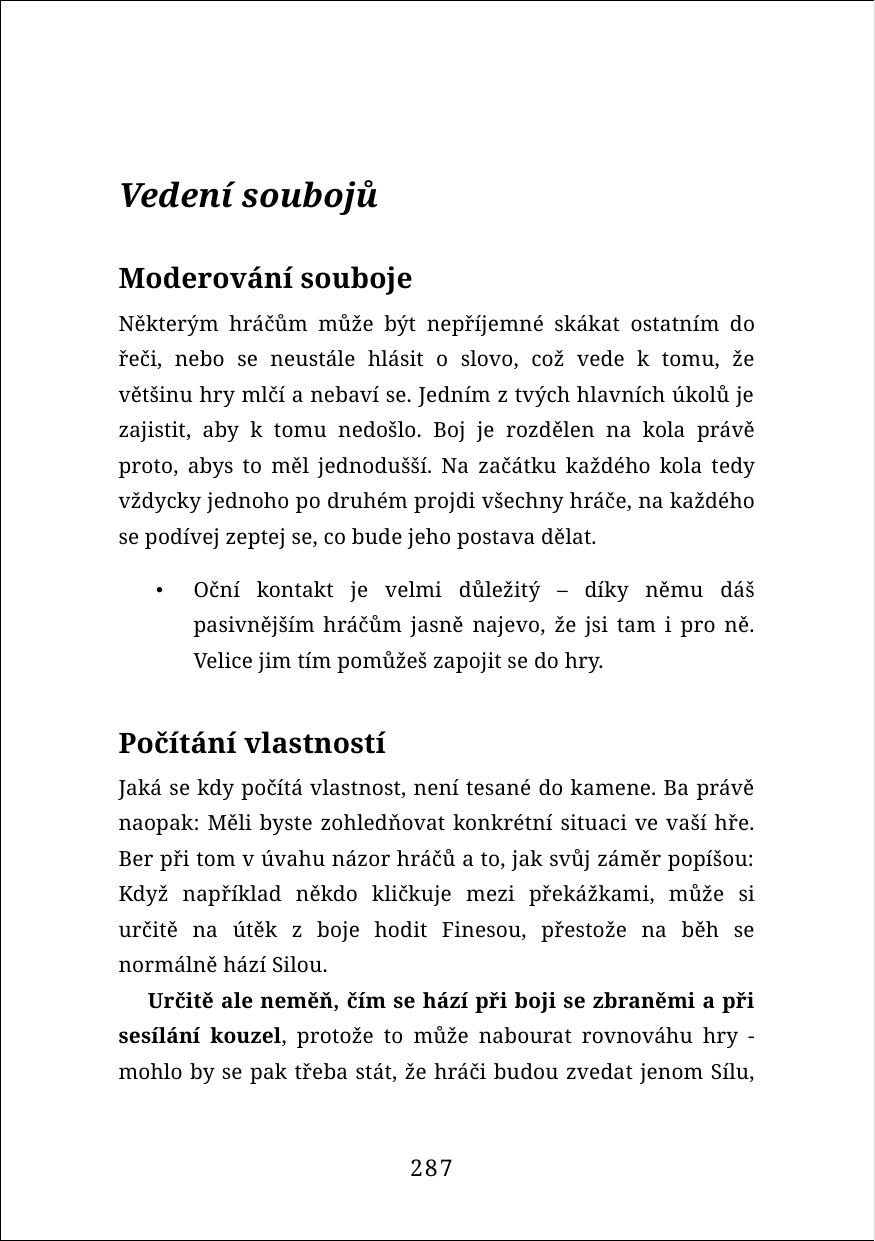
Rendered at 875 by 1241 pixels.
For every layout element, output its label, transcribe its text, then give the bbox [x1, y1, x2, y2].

subtitle Vedení soubojů [118, 172, 756, 217]
text Některým hráčům může být nepříjemné skákat ostatním do řeči, nebo se neustále hlásit o slovo, což vede k tomu, že většinu hry mlčí a nebaví se. Jedním z tvých hlavních úkolů je zajistit, aby k tomu nedošlo. Boj je rozdělen na kola právě proto, abys to měl jednodušší. Na začátku každého kola tedy vždycky jednoho po druhém projdi všechny hráče, na každého se podívej zeptej se, co bude jeho postava dělat. [118, 309, 756, 550]
list Oční kontakt je velmi důležitý – díky němu dáš pasivnějším hráčům jasně najevo, že jsi tam i pro ně. Velice jim tím pomůžeš zapojit se do hry. [156, 575, 756, 674]
subtitle Počítání vlastností [118, 723, 756, 761]
subtitle Moderování souboje [118, 258, 756, 297]
text Jaká se kdy počítá vlastnost, není tesané do kamene. Ba právě naopak: Měli byste zohledňovat konkrétní situaci ve vaší hře. Ber při tom v úvahu názor hráčů a to, jak svůj záměr popíšou: Když například někdo kličkuje mezi překážkami, může si určitě na útěk z boje hodit Finesou, přestože na běh se normálně hází Silou. Určitě ale neměň, čím se hází při boji se zbraněmi a při sesílání kouzel, protože to může nabourat rovnováhu hry - mohlo by se pak třeba stát, že hráči budou zvedat jenom Sílu, [118, 773, 756, 1086]
